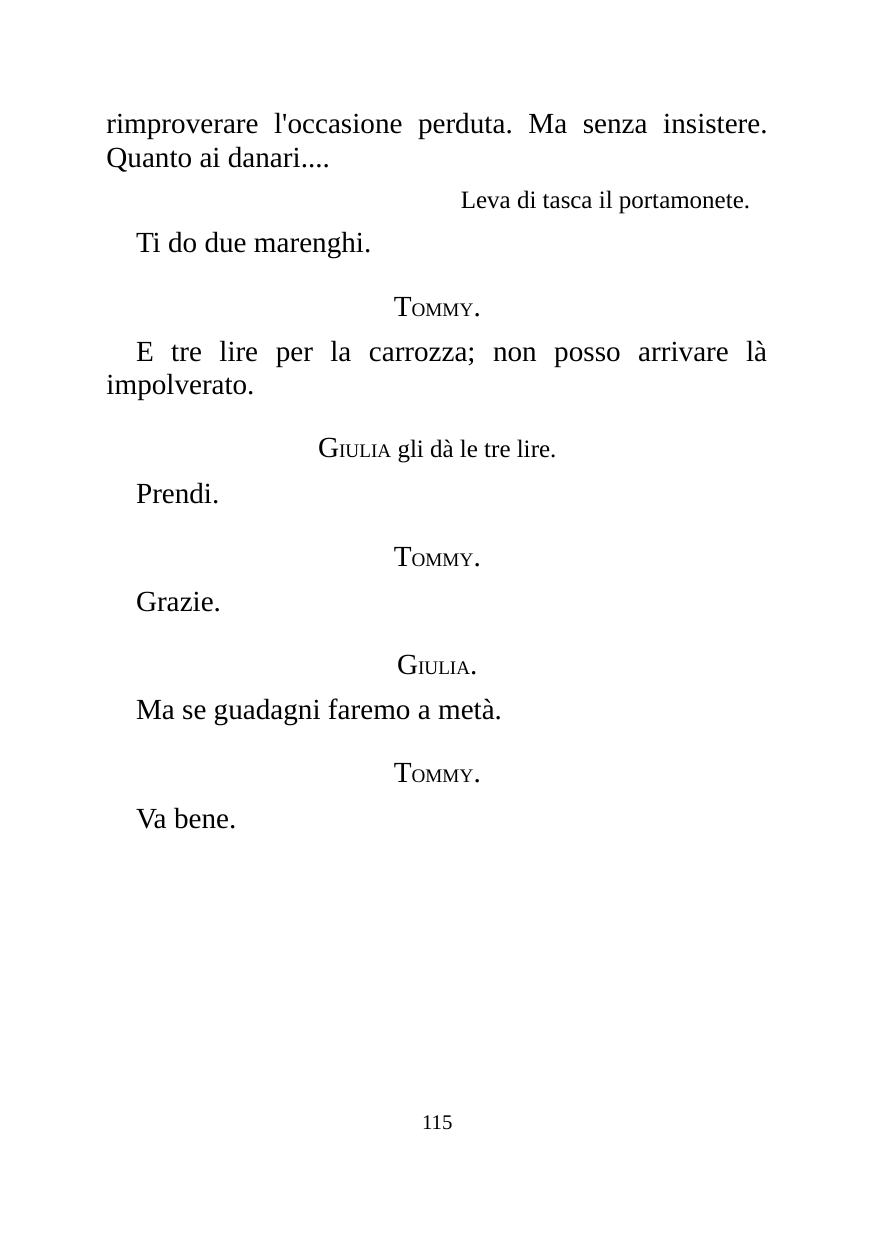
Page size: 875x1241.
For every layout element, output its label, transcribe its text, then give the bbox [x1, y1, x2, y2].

text Grazie. [106, 584, 768, 618]
text Tommy. [106, 289, 768, 322]
text Leva di tasca il portamonete. [461, 185, 768, 214]
text Ma se guadagni faremo a metà. [106, 692, 768, 726]
text Prendi. [106, 476, 768, 509]
text Ti do due marenghi. [106, 226, 768, 259]
text Tommy. [106, 756, 768, 789]
text Tommy. [106, 539, 768, 572]
text rimproverare l'occasione perduta. Ma senza insistere. Quanto ai danari.... [106, 106, 768, 173]
text Giulia gli dà le tre lire. [106, 431, 768, 464]
text E tre lire per la carrozza; non posso arrivare là impolverato. [106, 334, 768, 401]
text Va bene. [106, 801, 768, 834]
text Giulia. [106, 647, 768, 681]
